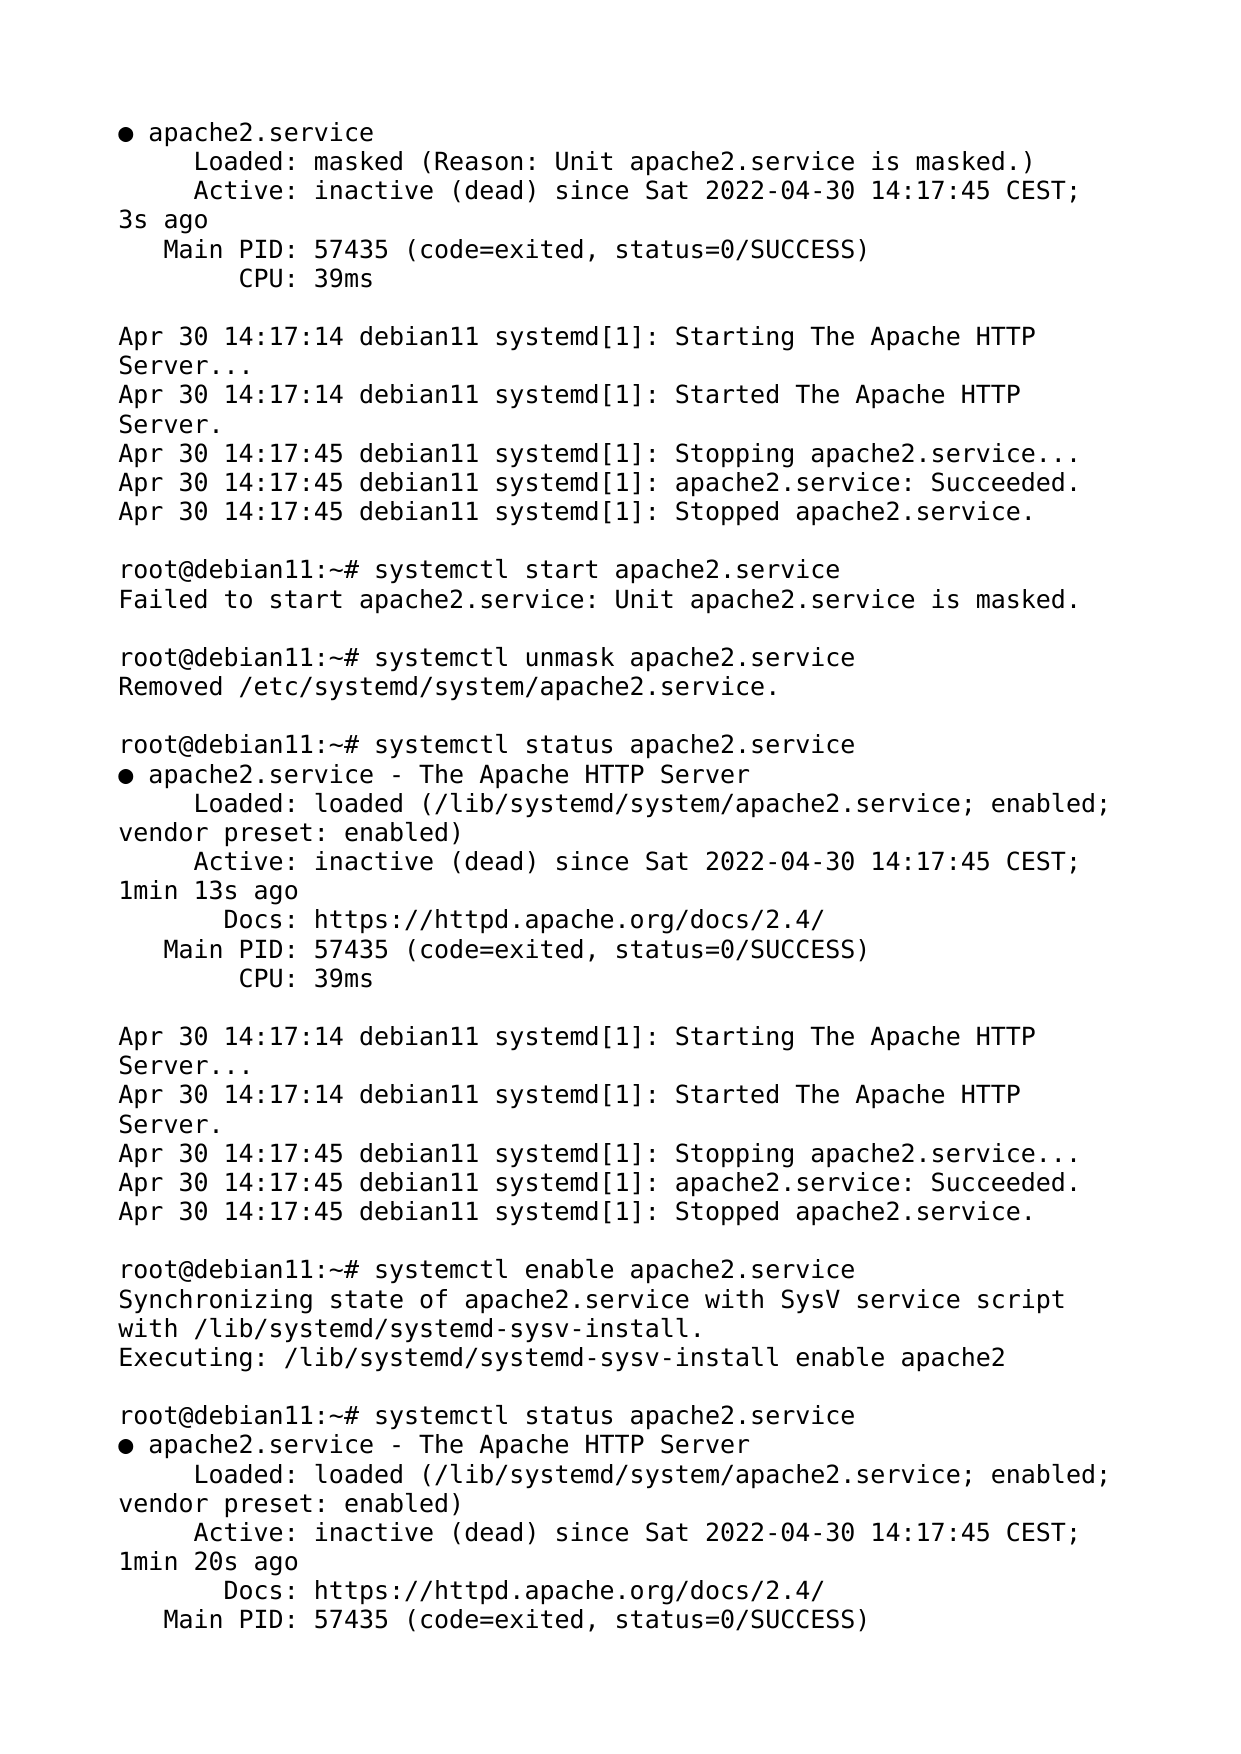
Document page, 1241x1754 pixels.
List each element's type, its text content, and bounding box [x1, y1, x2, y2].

text ● apache2.service Loaded: masked (Reason: Unit apache2.service is masked.) Active: inactive (dead) since Sat 2022-04-30 14:17:45 CEST; 3s ago Main PID: 57435 (code=exited, status=0/SUCCESS) CPU: 39ms Apr 30 14:17:14 debian11 systemd[1]: Starting The Apache HTTP Server... Apr 30 14:17:14 debian11 systemd[1]: Started The Apache HTTP Server. Apr 30 14:17:45 debian11 systemd[1]: Stopping apache2.service... Apr 30 14:17:45 debian11 systemd[1]: apache2.service: Succeeded. Apr 30 14:17:45 debian11 systemd[1]: Stopped apache2.service. root@debian11:~# systemctl start apache2.service Failed to start apache2.service: Unit apache2.service is masked. root@debian11:~# systemctl unmask apache2.service Removed /etc/systemd/system/apache2.service. root@debian11:~# systemctl status apache2.service ● apache2.service - The Apache HTTP Server Loaded: loaded (/lib/systemd/system/apache2.service; enabled; vendor preset: enabled) Active: inactive (dead) since Sat 2022-04-30 14:17:45 CEST; 1min 13s ago Docs: https://httpd.apache.org/docs/2.4/ Main PID: 57435 (code=exited, status=0/SUCCESS) CPU: 39ms Apr 30 14:17:14 debian11 systemd[1]: Starting The Apache HTTP Server... Apr 30 14:17:14 debian11 systemd[1]: Started The Apache HTTP Server. Apr 30 14:17:45 debian11 systemd[1]: Stopping apache2.service... Apr 30 14:17:45 debian11 systemd[1]: apache2.service: Succeeded. Apr 30 14:17:45 debian11 systemd[1]: Stopped apache2.service. root@debian11:~# systemctl enable apache2.service Synchronizing state of apache2.service with SysV service script with /lib/systemd/systemd-sysv-install. Executing: /lib/systemd/systemd-sysv-install enable apache2 root@debian11:~# systemctl status apache2.service ● apache2.service - The Apache HTTP Server Loaded: loaded (/lib/systemd/system/apache2.service; enabled; vendor preset: enabled) Active: inactive (dead) since Sat 2022-04-30 14:17:45 CEST; 1min 20s ago Docs: https://httpd.apache.org/docs/2.4/ Main PID: 57435 (code=exited, status=0/SUCCESS) [118, 118, 1122, 1635]
